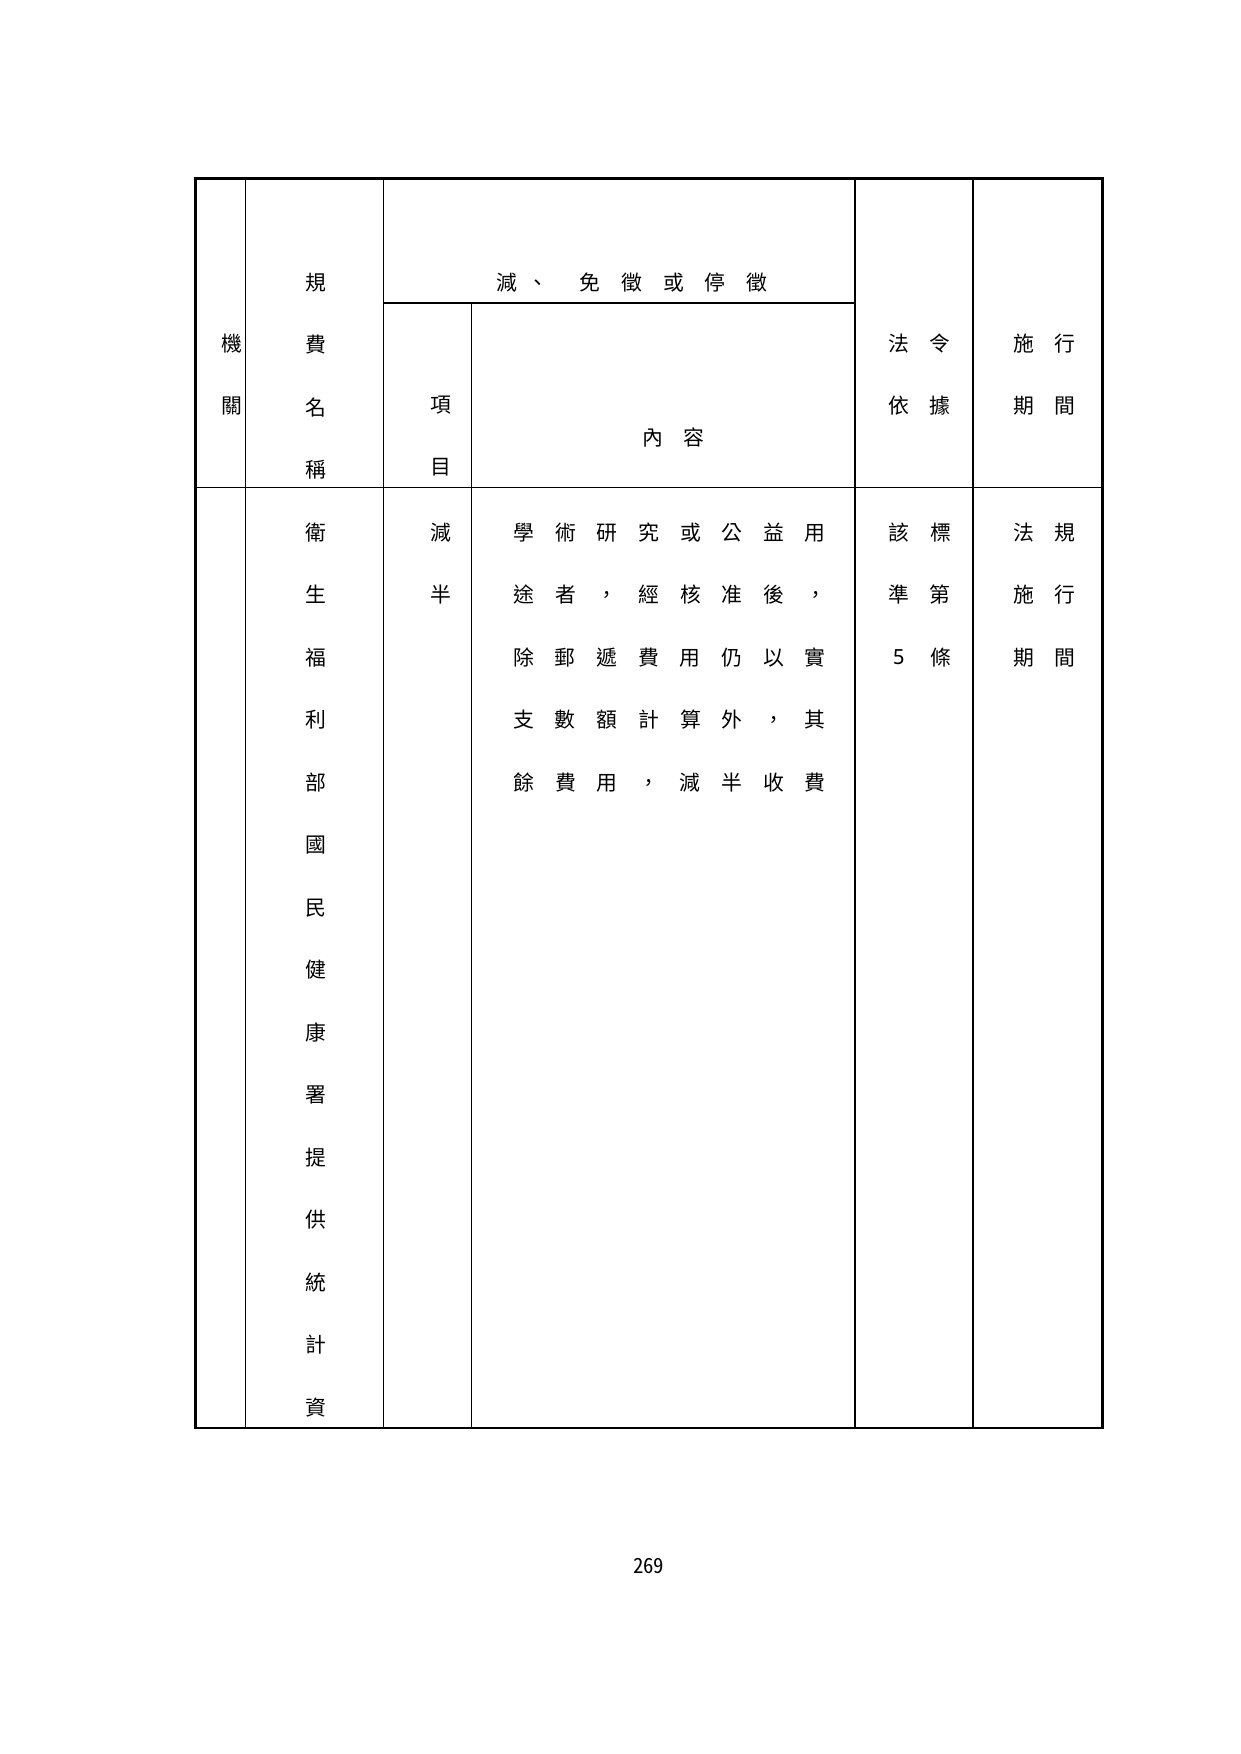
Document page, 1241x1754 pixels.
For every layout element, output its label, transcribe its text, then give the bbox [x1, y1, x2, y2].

table_header 法令依據 [856, 180, 972, 487]
table_cell 減半 [384, 488, 471, 1427]
table_header 減、免徵或停徵 [384, 180, 854, 302]
table_cell 該標準第5條 [856, 488, 972, 1427]
table_cell 學術研究或公益用途者，經核准後，除郵遞費用仍以實支數額計算外，其餘費用，減半收費 [472, 488, 854, 1427]
table_header 機關 [197, 180, 245, 487]
table_header 施行期間 [974, 180, 1101, 487]
table_cell [197, 488, 245, 1427]
table_cell 內容 [472, 304, 854, 487]
table_cell 衛生福利部國民健康署提供統計資 [246, 488, 383, 1427]
table_header 規費名稱 [246, 180, 383, 487]
table_cell 法規施行期間 [974, 488, 1101, 1427]
table_cell 項目 [384, 304, 471, 487]
